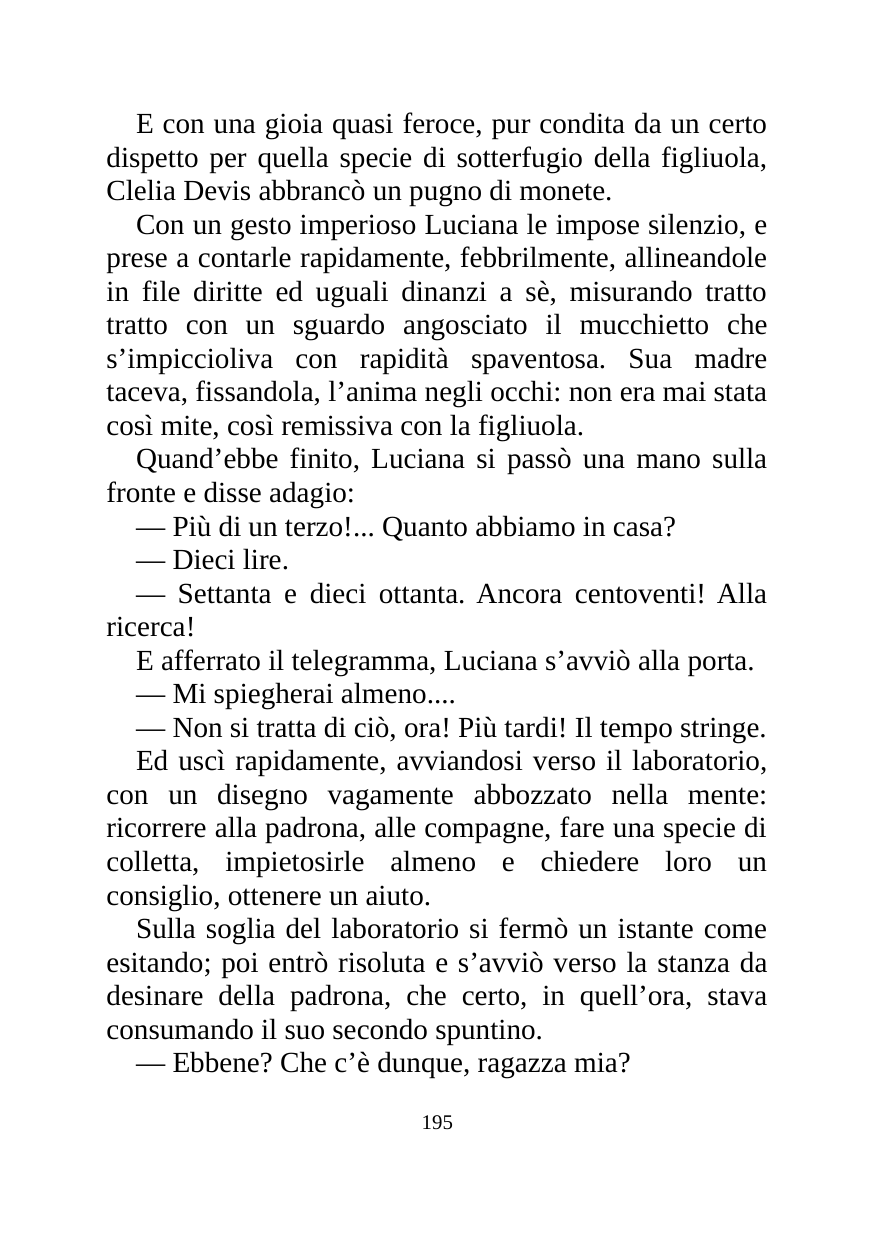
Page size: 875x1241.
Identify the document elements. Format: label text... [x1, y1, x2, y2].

text E afferrato il telegramma, Luciana s’avviò alla porta. [106, 643, 768, 676]
text — Non si tratta di ciò, ora! Più tardi! Il tempo stringe. [106, 710, 768, 743]
text Ed uscì rapidamente, avviandosi verso il laboratorio, con un disegno vagamente abbozzato nella mente: ricorrere alla padrona, alle compagne, fare una specie di colletta, impietosirle almeno e chiedere loro un consiglio, ottenere un aiuto. [106, 743, 768, 911]
text Con un gesto imperioso Luciana le impose silenzio, e prese a contarle rapidamente, febbrilmente, allineandole in file diritte ed uguali dinanzi a sè, misurando tratto tratto con un sguardo angosciato il mucchietto che s’impiccioliva con rapidità spaventosa. Sua madre taceva, fissandola, l’anima negli occhi: non era mai stata così mite, così remissiva con la figliuola. [106, 207, 768, 442]
text — Dieci lire. [106, 542, 768, 576]
text E con una gioia quasi feroce, pur condita da un certo dispetto per quella specie di sotterfugio della figliuola, Clelia Devis abbrancò un pugno di monete. [106, 106, 768, 207]
text Quand’ebbe finito, Luciana si passò una mano sulla fronte e disse adagio: [106, 442, 768, 509]
text — Più di un terzo!... Quanto abbiamo in casa? [106, 509, 768, 542]
text Sulla soglia del laboratorio si fermò un istante come esitando; poi entrò risoluta e s’avviò verso la stanza da desinare della padrona, che certo, in quell’ora, stava consumando il suo secondo spuntino. [106, 911, 768, 1045]
text — Settanta e dieci ottanta. Ancora centoventi! Alla ricerca! [106, 576, 768, 643]
text — Ebbene? Che c’è dunque, ragazza mia? [106, 1045, 768, 1079]
text — Mi spiegherai almeno.... [106, 676, 768, 710]
